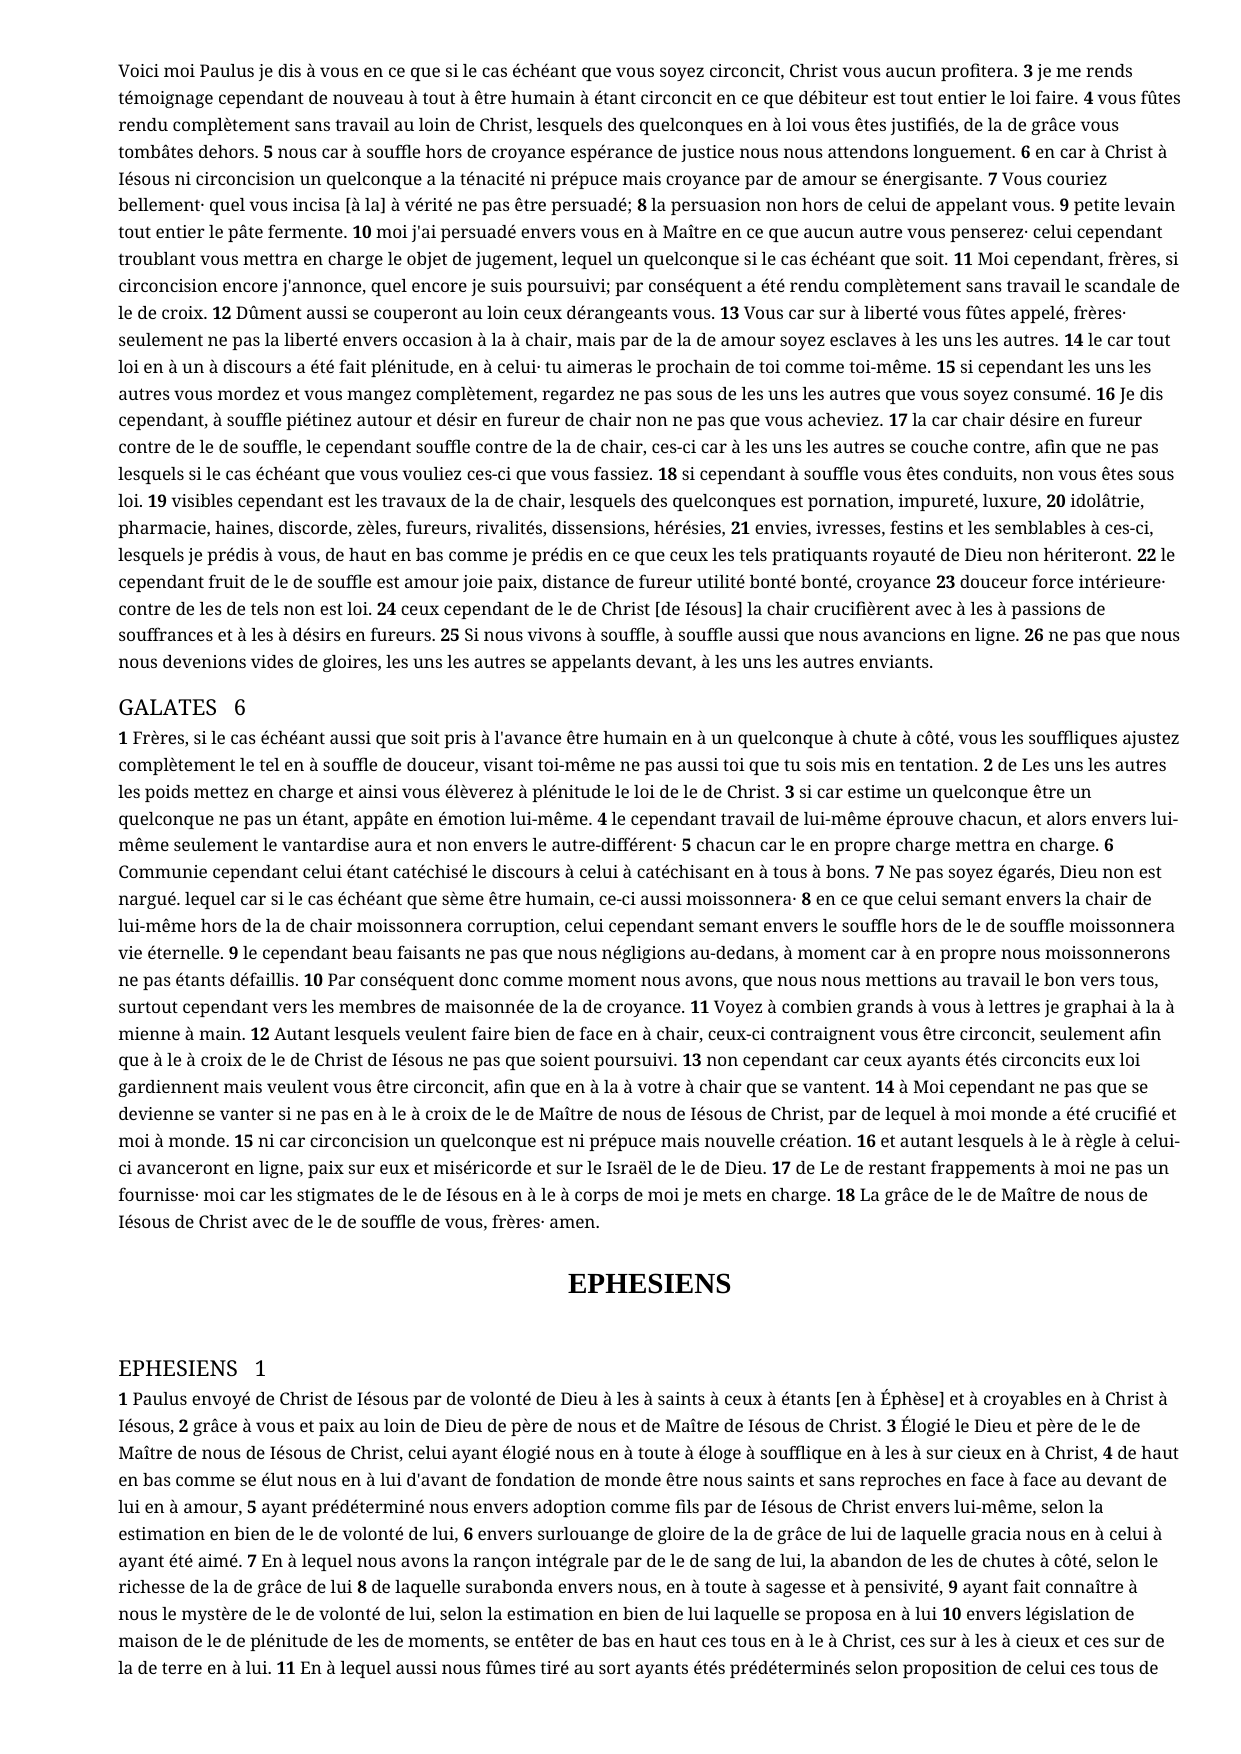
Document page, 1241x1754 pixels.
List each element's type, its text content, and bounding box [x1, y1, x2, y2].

text EPHESIENS 1 [118, 1353, 1181, 1383]
text Voici moi Paulus je dis à vous en ce que si le cas échéant que vous soyez circoncit, Christ vous aucun profitera. 3 je me rends témoignage cependant de nouveau à tout à être humain à étant circoncit en ce que débiteur est tout entier le loi faire. 4 vous fûtes rendu complètement sans travail au loin de Christ, lesquels des quelconques en à loi vous êtes justifiés, de la de grâce vous tombâtes dehors. 5 nous car à souffle hors de croyance espérance de justice nous nous attendons longuement. 6 en car à Christ à Iésous ni circoncision un quelconque a la ténacité ni prépuce mais croyance par de amour se énergisante. 7 Vous couriez bellement· quel vous incisa [à la] à vérité ne pas être persuadé; 8 la persuasion non hors de celui de appelant vous. 9 petite levain tout entier le pâte fermente. 10 moi j'ai persuadé envers vous en à Maître en ce que aucun autre vous penserez· celui cependant troublant vous mettra en charge le objet de jugement, lequel un quelconque si le cas échéant que soit. 11 Moi cependant, frères, si circoncision encore j'annonce, quel encore je suis poursuivi; par conséquent a été rendu complètement sans travail le scandale de le de croix. 12 Dûment aussi se couperont au loin ceux dérangeants vous. 13 Vous car sur à liberté vous fûtes appelé, frères· seulement ne pas la liberté envers occasion à la à chair, mais par de la de amour soyez esclaves à les uns les autres. 14 le car tout loi en à un à discours a été fait plénitude, en à celui· tu aimeras le prochain de toi comme toi-même. 15 si cependant les uns les autres vous mordez et vous mangez complètement, regardez ne pas sous de les uns les autres que vous soyez consumé. 16 Je dis cependant, à souffle piétinez autour et désir en fureur de chair non ne pas que vous acheviez. 17 la car chair désire en fureur contre de le de souffle, le cependant souffle contre de la de chair, ces-ci car à les uns les autres se couche contre, afin que ne pas lesquels si le cas échéant que vous vouliez ces-ci que vous fassiez. 18 si cependant à souffle vous êtes conduits, non vous êtes sous loi. 19 visibles cependant est les travaux de la de chair, lesquels des quelconques est pornation, impureté, luxure, 20 idolâtrie, pharmacie, haines, discorde, zèles, fureurs, rivalités, dissensions, hérésies, 21 envies, ivresses, festins et les semblables à ces-ci, lesquels je prédis à vous, de haut en bas comme je prédis en ce que ceux les tels pratiquants royauté de Dieu non hériteront. 22 le cependant fruit de le de souffle est amour joie paix, distance de fureur utilité bonté bonté, croyance 23 douceur force intérieure· contre de les de tels non est loi. 24 ceux cependant de le de Christ [de Iésous] la chair crucifièrent avec à les à passions de souffrances et à les à désirs en fureurs. 25 Si nous vivons à souffle, à souffle aussi que nous avancions en ligne. 26 ne pas que nous nous devenions vides de gloires, les uns les autres se appelants devant, à les uns les autres enviants. [118, 59, 1181, 674]
text GALATES 6 [118, 692, 1181, 722]
text 1 Paulus envoyé de Christ de Iésous par de volonté de Dieu à les à saints à ceux à étants [en à Éphèse] et à croyables en à Christ à Iésous, 2 grâce à vous et paix au loin de Dieu de père de nous et de Maître de Iésous de Christ. 3 Élogié le Dieu et père de le de Maître de nous de Iésous de Christ, celui ayant élogié nous en à toute à éloge à soufflique en à les à sur cieux en à Christ, 4 de haut en bas comme se élut nous en à lui d'avant de fondation de monde être nous saints et sans reproches en face à face au devant de lui en à amour, 5 ayant prédéterminé nous envers adoption comme fils par de Iésous de Christ envers lui-même, selon la estimation en bien de le de volonté de lui, 6 envers surlouange de gloire de la de grâce de lui de laquelle gracia nous en à celui à ayant été aimé. 7 En à lequel nous avons la rançon intégrale par de le de sang de lui, la abandon de les de chutes à côté, selon le richesse de la de grâce de lui 8 de laquelle surabonda envers nous, en à toute à sagesse et à pensivité, 9 ayant fait connaître à nous le mystère de le de volonté de lui, selon la estimation en bien de lui laquelle se proposa en à lui 10 envers législation de maison de le de plénitude de les de moments, se entêter de bas en haut ces tous en à le à Christ, ces sur à les à cieux et ces sur de la de terre en à lui. 11 En à lequel aussi nous fûmes tiré au sort ayants étés prédéterminés selon proposition de celui ces tous de [118, 1387, 1181, 1679]
subtitle EPHESIENS [118, 1266, 1181, 1299]
text 1 Frères, si le cas échéant aussi que soit pris à l'avance être humain en à un quelconque à chute à côté, vous les souffliques ajustez complètement le tel en à souffle de douceur, visant toi-même ne pas aussi toi que tu sois mis en tentation. 2 de Les uns les autres les poids mettez en charge et ainsi vous élèverez à plénitude le loi de le de Christ. 3 si car estime un quelconque être un quelconque ne pas un étant, appâte en émotion lui-même. 4 le cependant travail de lui-même éprouve chacun, et alors envers lui-même seulement le vantardise aura et non envers le autre-différent· 5 chacun car le en propre charge mettra en charge. 6 Communie cependant celui étant catéchisé le discours à celui à catéchisant en à tous à bons. 7 Ne pas soyez égarés, Dieu non est nargué. lequel car si le cas échéant que sème être humain, ce-ci aussi moissonnera· 8 en ce que celui semant envers la chair de lui-même hors de la de chair moissonnera corruption, celui cependant semant envers le souffle hors de le de souffle moissonnera vie éternelle. 9 le cependant beau faisants ne pas que nous négligions au-dedans, à moment car à en propre nous moissonnerons ne pas étants défaillis. 10 Par conséquent donc comme moment nous avons, que nous nous mettions au travail le bon vers tous, surtout cependant vers les membres de maisonnée de la de croyance. 11 Voyez à combien grands à vous à lettres je graphai à la à mienne à main. 12 Autant lesquels veulent faire bien de face en à chair, ceux-ci contraignent vous être circoncit, seulement afin que à le à croix de le de Christ de Iésous ne pas que soient poursuivi. 13 non cependant car ceux ayants étés circoncits eux loi gardiennent mais veulent vous être circoncit, afin que en à la à votre à chair que se vantent. 14 à Moi cependant ne pas que se devienne se vanter si ne pas en à le à croix de le de Maître de nous de Iésous de Christ, par de lequel à moi monde a été crucifié et moi à monde. 15 ni car circoncision un quelconque est ni prépuce mais nouvelle création. 16 et autant lesquels à le à règle à celui-ci avanceront en ligne, paix sur eux et miséricorde et sur le Israël de le de Dieu. 17 de Le de restant frappements à moi ne pas un fournisse· moi car les stigmates de le de Iésous en à le à corps de moi je mets en charge. 18 La grâce de le de Maître de nous de Iésous de Christ avec de le de souffle de vous, frères· amen. [118, 726, 1181, 1233]
